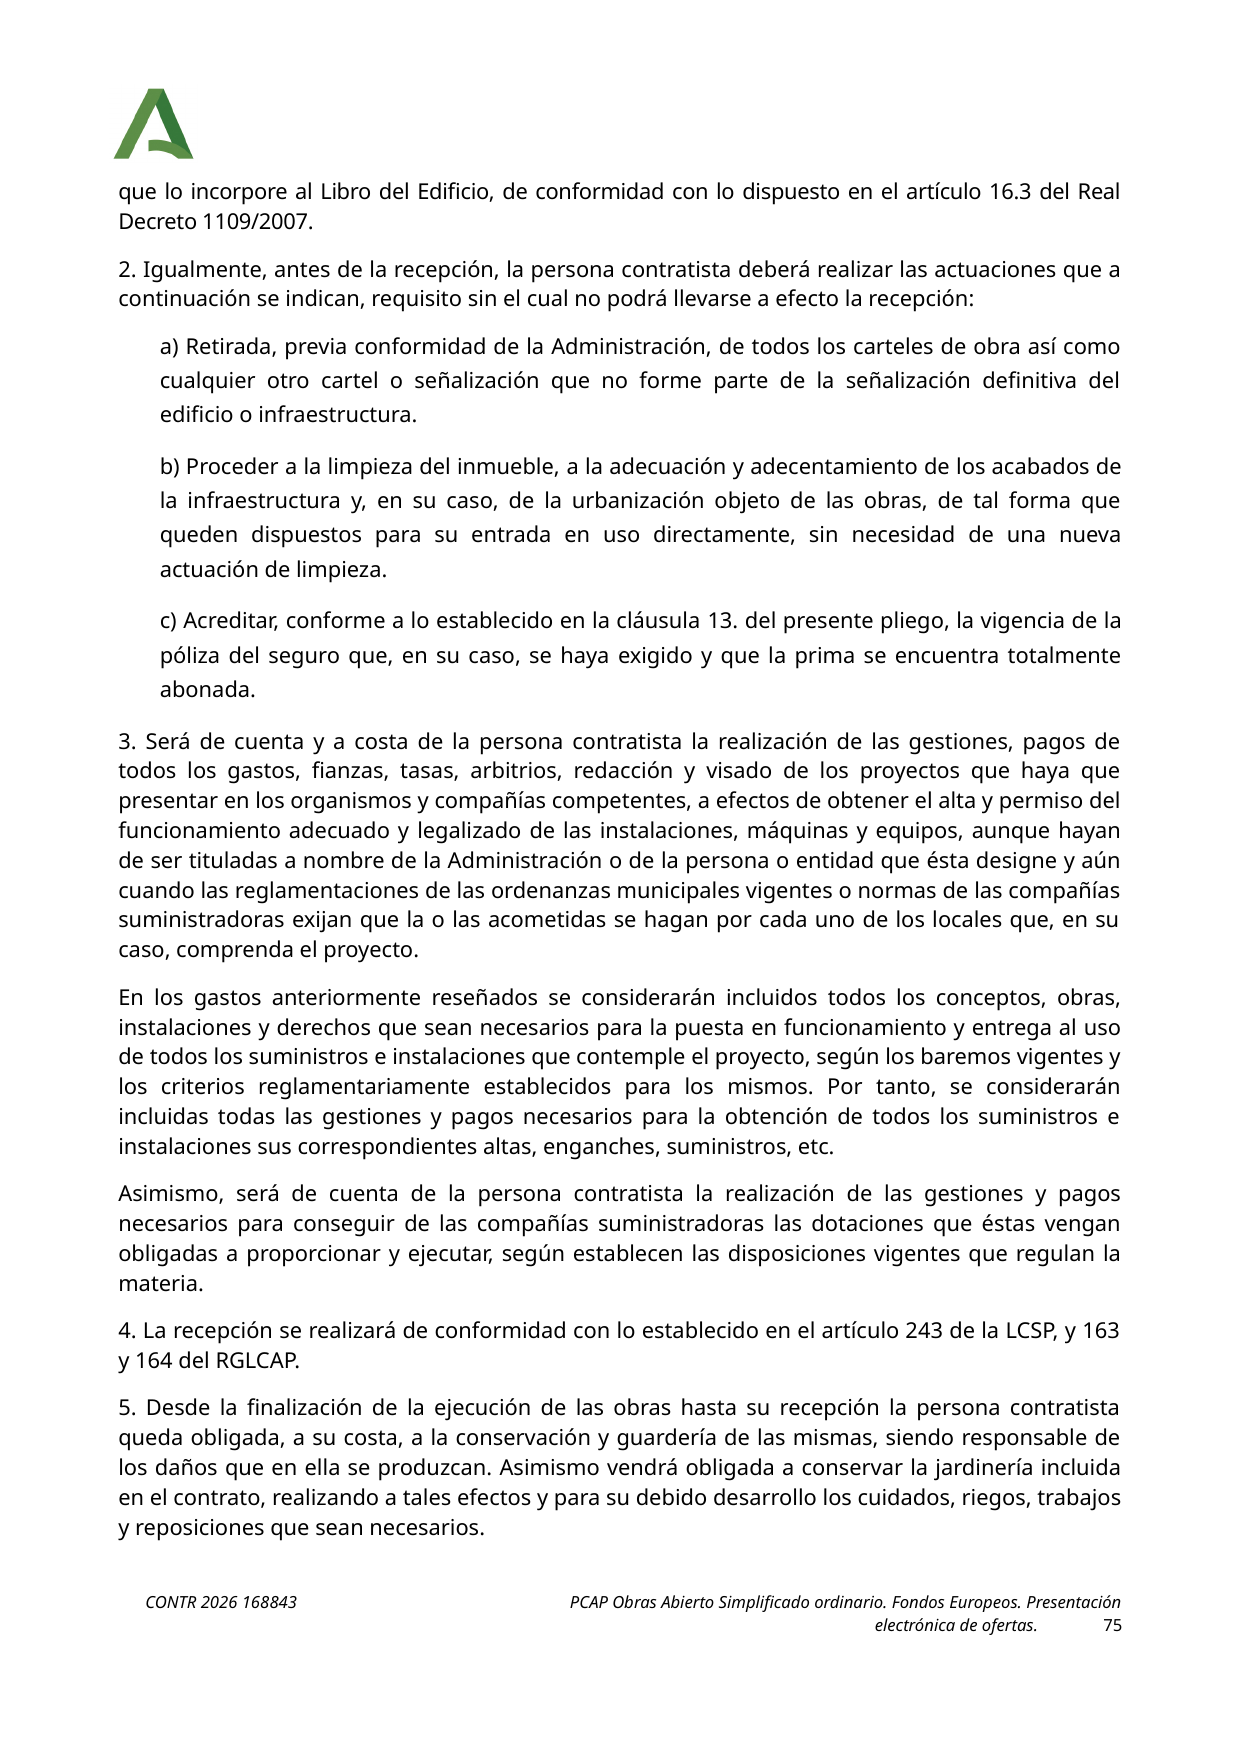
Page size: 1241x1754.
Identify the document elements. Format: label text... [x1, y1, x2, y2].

picture [109, 84, 198, 163]
text c) Acreditar, conforme a lo establecido en la cláusula 13. del presente pliego, la vigencia de la póliza del seguro que, en su caso, se haya exigido y que la prima se encuentra totalmente abonada. [159, 606, 1122, 704]
text Asimismo, será de cuenta de la persona contratista la realización de las gestiones y pagos necesarios para conseguir de las compañías suministradoras las dotaciones que éstas vengan obligadas a proporcionar y ejecutar, según establecen las disposiciones vigentes que regulan la materia. [118, 1178, 1122, 1297]
text 4. La recepción se realizará de conformidad con lo establecido en el artículo 243 de la LCSP, y 163 y 164 del RGLCAP. [118, 1315, 1122, 1375]
text b) Proceder a la limpieza del inmueble, a la adecuación y adecentamiento de los acabados de la infraestructura y, en su caso, de la urbanización objeto de las obras, de tal forma que queden dispuestos para su entrada en uso directamente, sin necesidad de una nueva actuación de limpieza. [159, 451, 1122, 583]
text 3. Será de cuenta y a costa de la persona contratista la realización de las gestiones, pagos de todos los gastos, fianzas, tasas, arbitrios, redacción y visado de los proyectos que haya que presentar en los organismos y compañías competentes, a efectos de obtener el alta y permiso del funcionamiento adecuado y legalizado de las instalaciones, máquinas y equipos, aunque hayan de ser tituladas a nombre de la Administración o de la persona o entidad que ésta designe y aún cuando las reglamentaciones de las ordenanzas municipales vigentes o normas de las compañías suministradoras exijan que la o las acometidas se hagan por cada uno de los locales que, en su caso, comprenda el proyecto. [118, 726, 1122, 964]
text a) Retirada, previa conformidad de la Administración, de todos los carteles de obra así como cualquier otro cartel o señalización que no forme parte de la señalización definitiva del edificio o infraestructura. [159, 331, 1122, 429]
text que lo incorpore al Libro del Edificio, de conformidad con lo dispuesto en el artículo 16.3 del Real Decreto 1109/2007. [118, 176, 1122, 236]
text En los gastos anteriormente reseñados se considerarán incluidos todos los conceptos, obras, instalaciones y derechos que sean necesarios para la puesta en funcionamiento y entrega al uso de todos los suministros e instalaciones que contemple el proyecto, según los baremos vigentes y los criterios reglamentariamente establecidos para los mismos. Por tanto, se considerarán incluidas todas las gestiones y pagos necesarios para la obtención de todos los suministros e instalaciones sus correspondientes altas, enganches, suministros, etc. [118, 982, 1122, 1161]
text 2. Igualmente, antes de la recepción, la persona contratista deberá realizar las actuaciones que a continuación se indican, requisito sin el cual no podrá llevarse a efecto la recepción: [118, 254, 1122, 313]
text 5. Desde la finalización de la ejecución de las obras hasta su recepción la persona contratista queda obligada, a su costa, a la conservación y guardería de las mismas, siendo responsable de los daños que en ella se produzcan. Asimismo vendrá obligada a conservar la jardinería incluida en el contrato, realizando a tales efectos y para su debido desarrollo los cuidados, riegos, trabajos y reposiciones que sean necesarios. [118, 1392, 1122, 1541]
